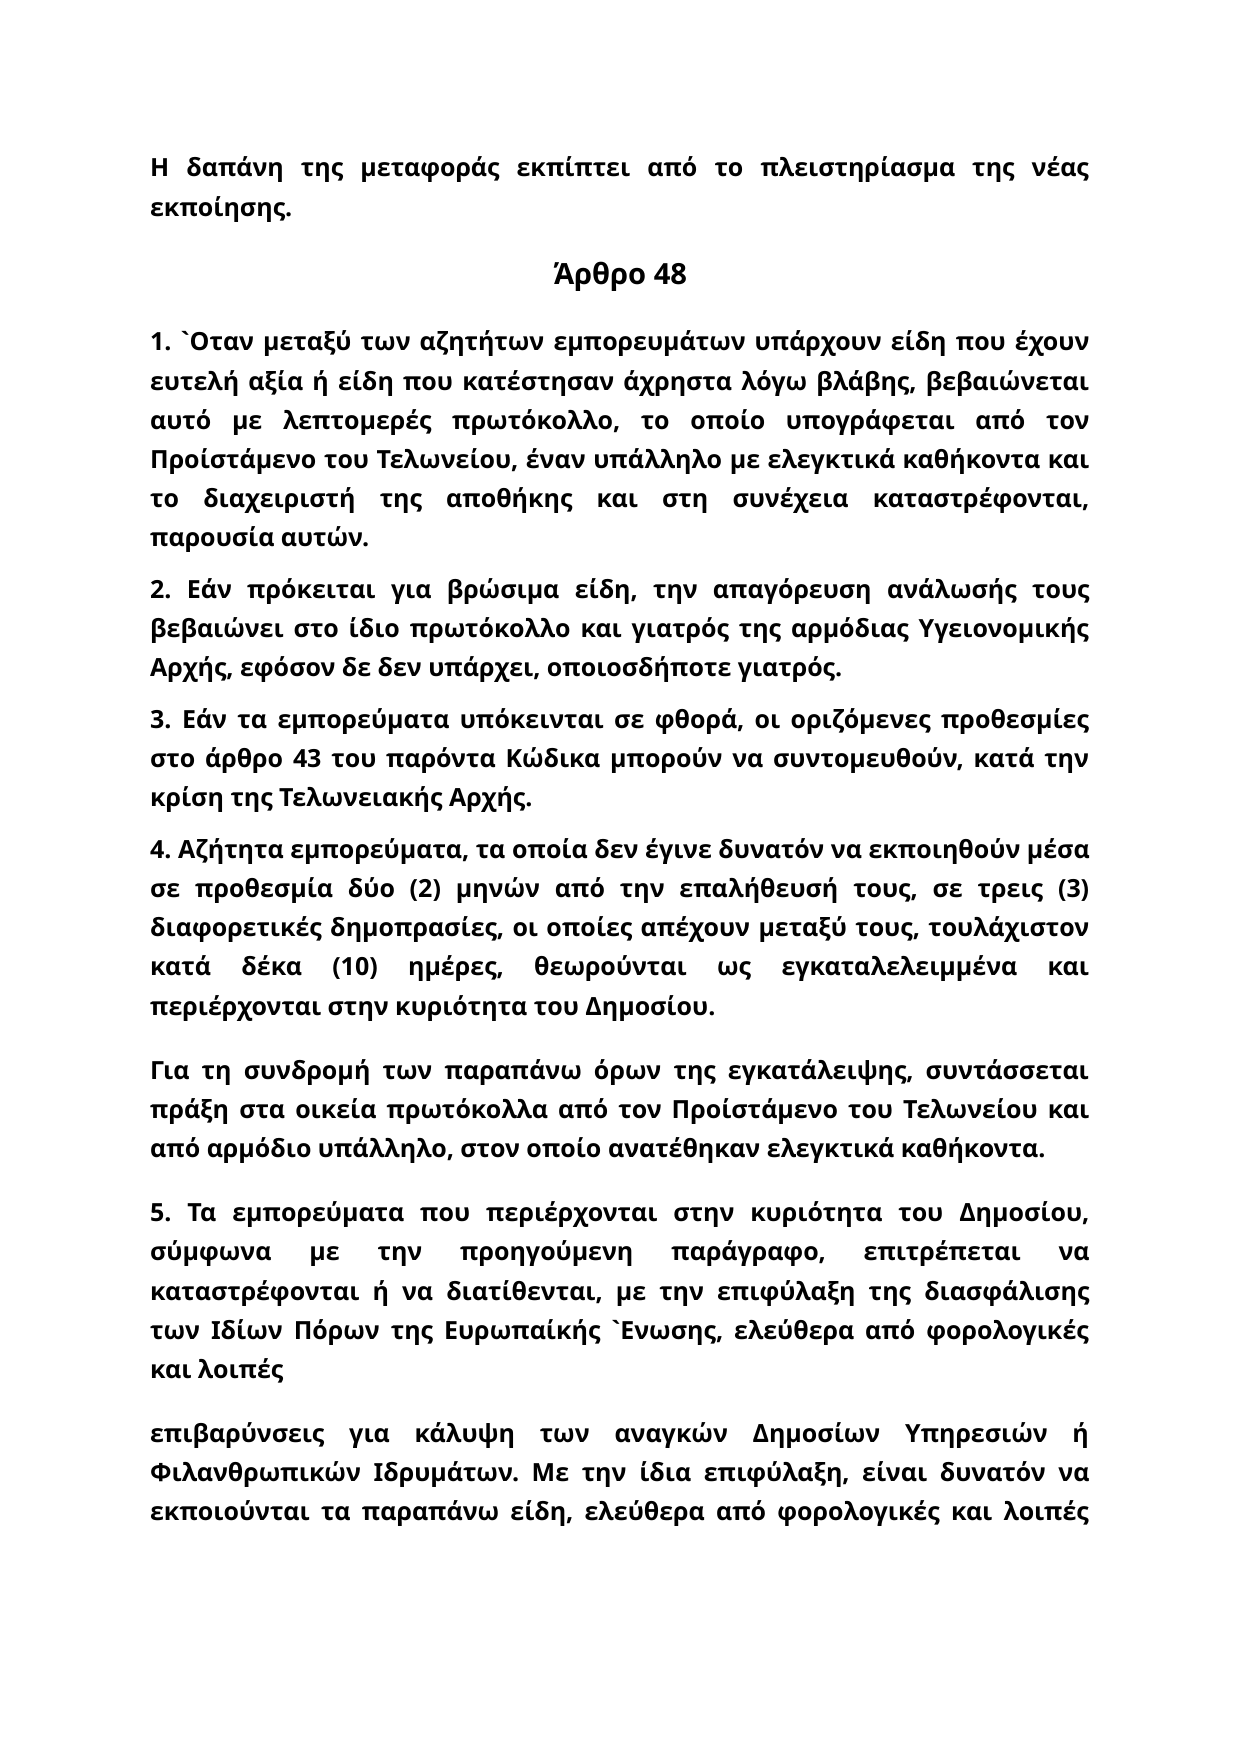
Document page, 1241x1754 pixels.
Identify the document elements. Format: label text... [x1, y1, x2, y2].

subtitle Άρθρο 48 [150, 253, 1090, 293]
text 2. Εάν πρόκειται για βρώσιμα είδη, την απαγόρευση ανάλωσής τους βεβαιώνει στο ίδιο πρωτόκολλο και γιατρός της αρμόδιας Υγειονομικής Αρχής, εφόσον δε δεν υπάρχει, οποιοσδήποτε γιατρός. [150, 571, 1090, 684]
text Η δαπάνη της μεταφοράς εκπίπτει από το πλειστηρίασμα της νέας εκποίησης. [150, 150, 1090, 223]
text επιβαρύνσεις για κάλυψη των αναγκών Δημοσίων Υπηρεσιών ή Φιλανθρωπικών Ιδρυμάτων. Με την ίδια επιφύλαξη, είναι δυνατόν να εκποιούνται τα παραπάνω είδη, ελεύθερα από φορολογικές και λοιπές [150, 1416, 1090, 1528]
text Για τη συνδρομή των παραπάνω όρων της εγκατάλειψης, συντάσσεται πράξη στα οικεία πρωτόκολλα από τον Προίστάμενο του Τελωνείου και από αρμόδιο υπάλληλο, στον οποίο ανατέθηκαν ελεγκτικά καθήκοντα. [150, 1052, 1090, 1165]
text 4. Αζήτητα εμπορεύματα, τα οποία δεν έγινε δυνατόν να εκποιηθούν μέσα σε προθεσμία δύο (2) μηνών από την επαλήθευσή τους, σε τρεις (3) διαφορετικές δημοπρασίες, οι οποίες απέχουν μεταξύ τους, τουλάχιστον κατά δέκα (10) ημέρες, θεωρούνται ως εγκαταλελειμμένα και περιέρχονται στην κυριότητα του Δημοσίου. [150, 831, 1090, 1022]
text 1. `Οταν μεταξύ των αζητήτων εμπορευμάτων υπάρχουν είδη που έχουν ευτελή αξία ή είδη που κατέστησαν άχρηστα λόγω βλάβης, βεβαιώνεται αυτό με λεπτομερές πρωτόκολλο, το οποίο υπογράφεται από τον Προίστάμενο του Τελωνείου, έναν υπάλληλο με ελεγκτικά καθήκοντα και το διαχειριστή της αποθήκης και στη συνέχεια καταστρέφονται, παρουσία αυτών. [150, 324, 1090, 554]
text 3. Εάν τα εμπορεύματα υπόκεινται σε φθορά, οι οριζόμενες προθεσμίες στο άρθρο 43 του παρόντα Κώδικα μπορούν να συντομευθούν, κατά την κρίση της Τελωνειακής Αρχής. [150, 701, 1090, 814]
text 5. Τα εμπορεύματα που περιέρχονται στην κυριότητα του Δημοσίου, σύμφωνα με την προηγούμενη παράγραφο, επιτρέπεται να καταστρέφονται ή να διατίθενται, με την επιφύλαξη της διασφάλισης των Ιδίων Πόρων της Ευρωπαίκής `Ενωσης, ελεύθερα από φορολογικές και λοιπές [150, 1195, 1090, 1386]
